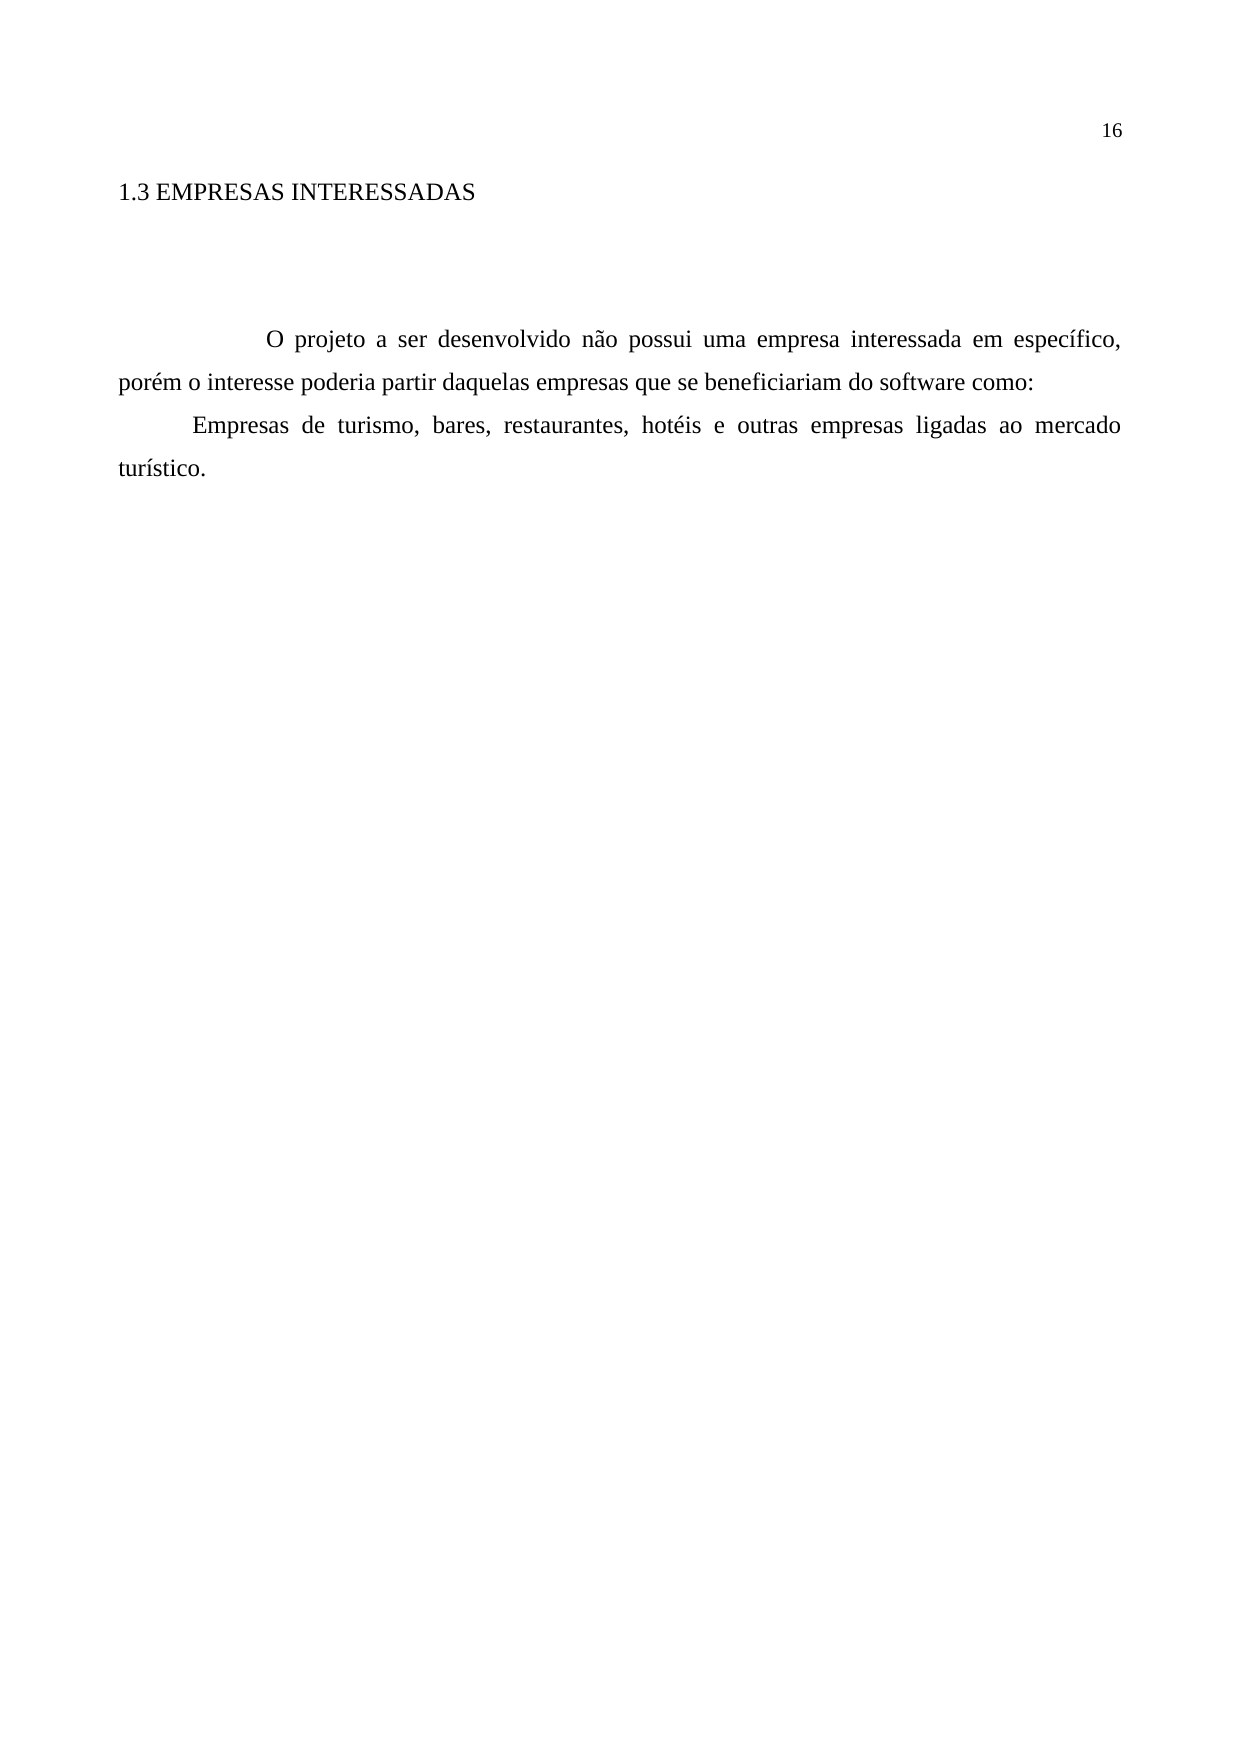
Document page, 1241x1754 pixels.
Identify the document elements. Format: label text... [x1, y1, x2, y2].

text O projeto a ser desenvolvido não possui uma empresa interessada em específico, porém o interesse poderia partir daquelas empresas que se beneficiariam do software como: [118, 324, 1122, 396]
subtitle EMPRESAS INTERESSADAS [118, 177, 1122, 206]
text Empresas de turismo, bares, restaurantes, hotéis e outras empresas ligadas ao mercado turístico. [118, 410, 1122, 482]
